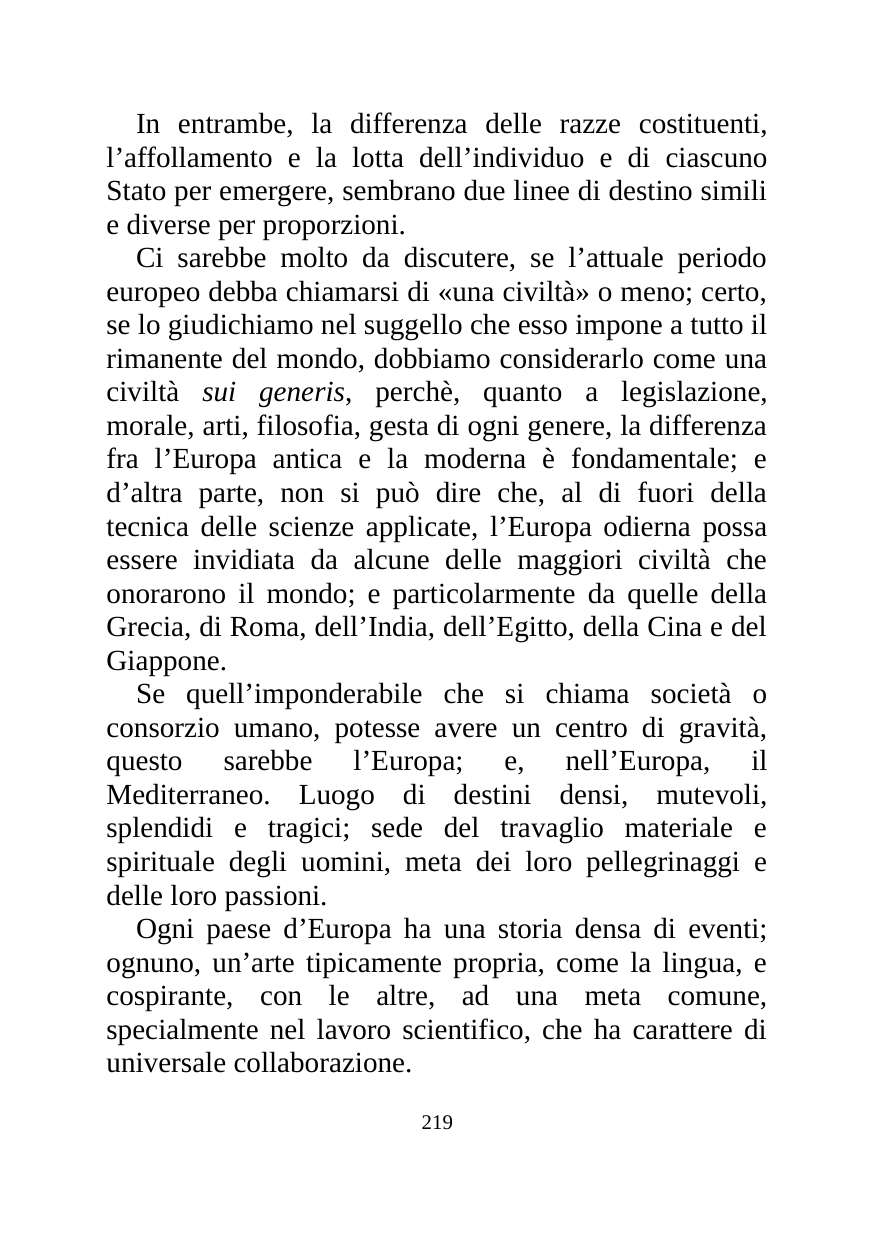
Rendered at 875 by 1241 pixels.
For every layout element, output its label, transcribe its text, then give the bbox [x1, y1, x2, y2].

text In entrambe, la differenza delle razze costituenti, l’affollamento e la lotta dell’individuo e di ciascuno Stato per emergere, sembrano due linee di destino simili e diverse per proporzioni. [106, 106, 768, 240]
text Ogni paese d’Europa ha una storia densa di eventi; ognuno, un’arte tipicamente propria, come la lingua, e cospirante, con le altre, ad una meta comune, specialmente nel lavoro scientifico, che ha carattere di universale collaborazione. [106, 911, 768, 1079]
text Se quell’imponderabile che si chiama società o consorzio umano, potesse avere un centro di gravità, questo sarebbe l’Europa; e, nell’Europa, il Mediterraneo. Luogo di destini densi, mutevoli, splendidi e tragici; sede del travaglio materiale e spirituale degli uomini, meta dei loro pellegrinaggi e delle loro passioni. [106, 676, 768, 911]
text Ci sarebbe molto da discutere, se l’attuale periodo europeo debba chiamarsi di «una civiltà» o meno; certo, se lo giudichiamo nel suggello che esso impone a tutto il rimanente del mondo, dobbiamo considerarlo come una civiltà sui generis, perchè, quanto a legislazione, morale, arti, filosofia, gesta di ogni genere, la differenza fra l’Europa antica e la moderna è fondamentale; e d’altra parte, non si può dire che, al di fuori della tecnica delle scienze applicate, l’Europa odierna possa essere invidiata da alcune delle maggiori civiltà che onorarono il mondo; e particolarmente da quelle della Grecia, di Roma, dell’India, dell’Egitto, della Cina e del Giappone. [106, 240, 768, 676]
